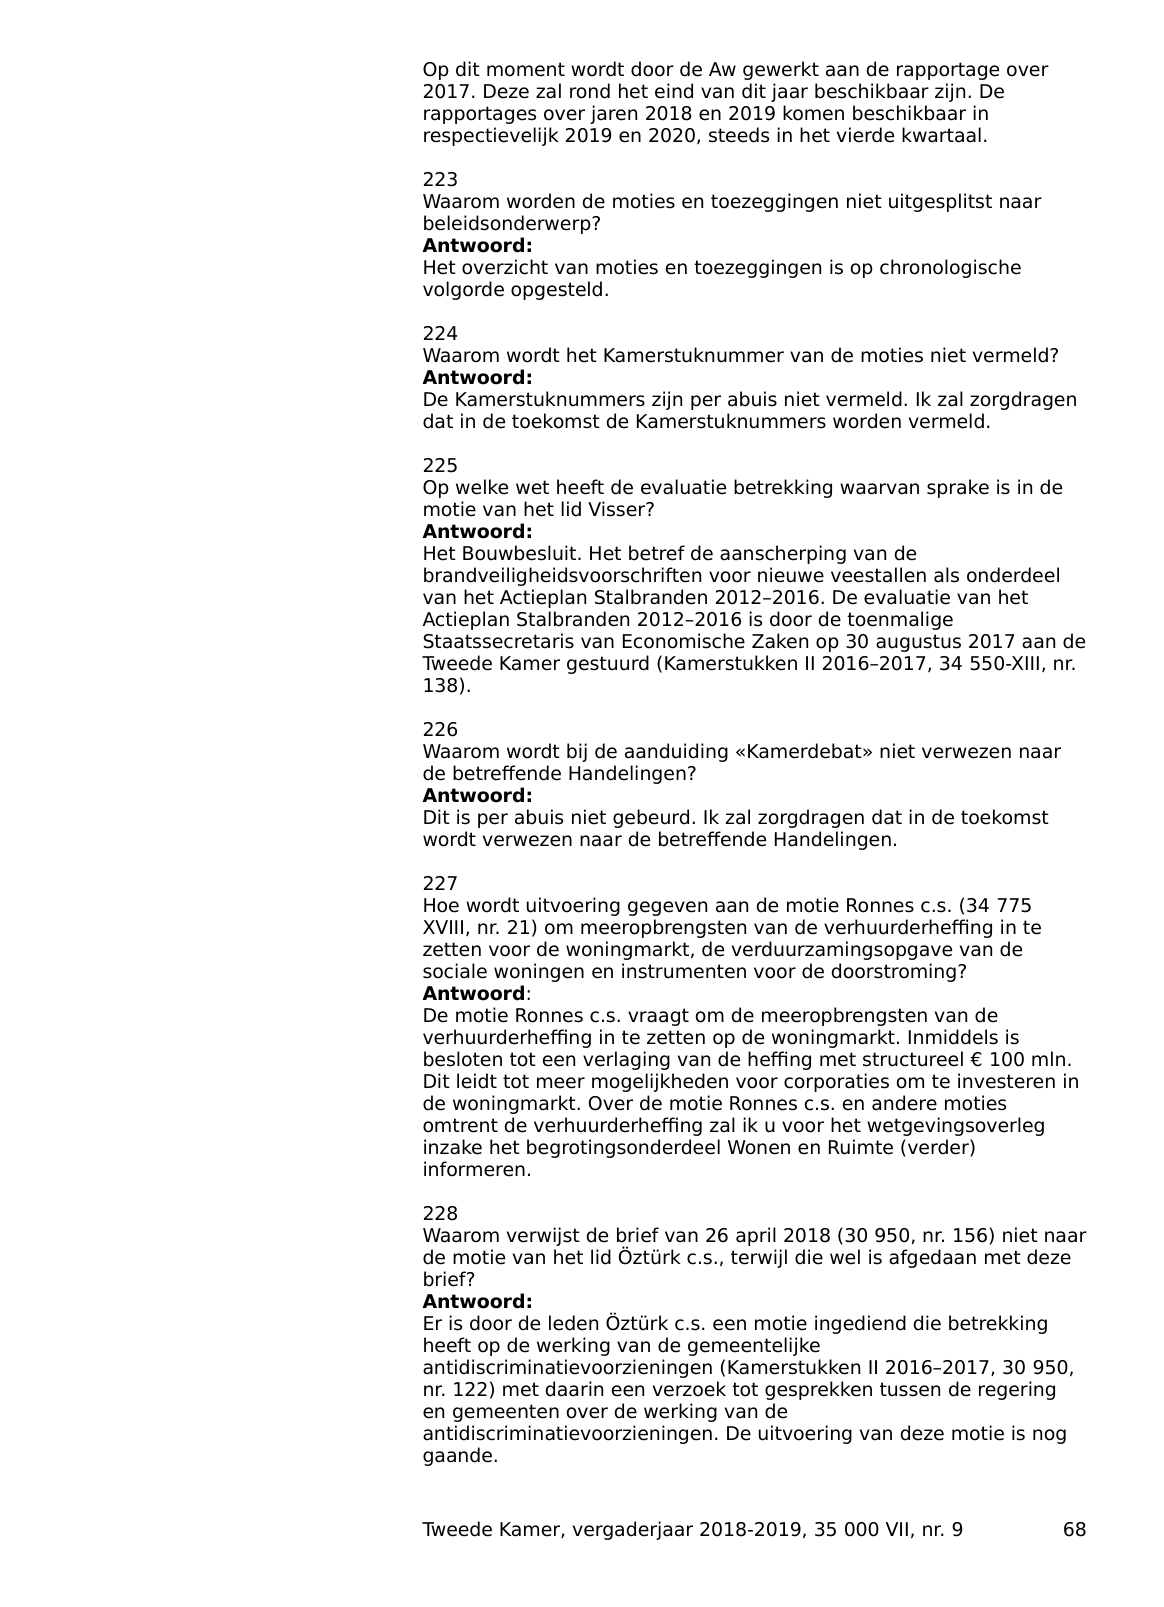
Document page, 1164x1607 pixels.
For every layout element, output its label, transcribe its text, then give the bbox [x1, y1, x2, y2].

text Op welke wet heeft de evaluatie betrekking waarvan sprake is in de motie van het lid Visser? [422, 477, 1087, 521]
text Het Bouwbesluit. Het betref de aanscherping van de brandveiligheidsvoorschriften voor nieuwe veestallen als onderdeel van het Actieplan Stalbranden 2012–2016. De evaluatie van het Actieplan Stalbranden 2012–2016 is door de toenmalige Staatssecretaris van Economische Zaken op 30 augustus 2017 aan de Tweede Kamer gestuurd (Kamerstukken II 2016–2017, 34 550-XIII, nr. 138). [422, 543, 1087, 697]
text Antwoord: [422, 983, 1087, 1005]
text Hoe wordt uitvoering gegeven aan de motie Ronnes c.s. (34 775 XVIII, nr. 21) om meeropbrengsten van de verhuurderheffing in te zetten voor de woningmarkt, de verduurzamingsopgave van de sociale woningen en instrumenten voor de doorstroming? [422, 895, 1087, 983]
text Dit is per abuis niet gebeurd. Ik zal zorgdragen dat in de toekomst wordt verwezen naar de betreffende Handelingen. [422, 807, 1087, 851]
text Antwoord: [422, 521, 1087, 543]
text 223 [422, 169, 1087, 191]
text Waarom wordt bij de aanduiding «Kamerdebat» niet verwezen naar de betreffende Handelingen? [422, 741, 1087, 785]
text Het overzicht van moties en toezeggingen is op chronologische volgorde opgesteld. [422, 257, 1087, 301]
text Waarom verwijst de brief van 26 april 2018 (30 950, nr. 156) niet naar de motie van het lid Öztürk c.s., terwijl die wel is afgedaan met deze brief? [422, 1225, 1087, 1291]
text Waarom worden de moties en toezeggingen niet uitgesplitst naar beleidsonderwerp? [422, 191, 1087, 235]
text Antwoord: [422, 1291, 1087, 1313]
text De Kamerstuknummers zijn per abuis niet vermeld. Ik zal zorgdragen dat in de toekomst de Kamerstuknummers worden vermeld. [422, 389, 1087, 433]
text Op dit moment wordt door de Aw gewerkt aan de rapportage over 2017. Deze zal rond het eind van dit jaar beschikbaar zijn. De rapportages over jaren 2018 en 2019 komen beschikbaar in respectievelijk 2019 en 2020, steeds in het vierde kwartaal. [422, 59, 1087, 147]
text Er is door de leden Öztürk c.s. een motie ingediend die betrekking heeft op de werking van de gemeentelijke antidiscriminatievoorzieningen (Kamerstukken II 2016–2017, 30 950, nr. 122) met daarin een verzoek tot gesprekken tussen de regering en gemeenten over de werking van de antidiscriminatievoorzieningen. De uitvoering van deze motie is nog gaande. [422, 1313, 1087, 1467]
text 226 [422, 719, 1087, 741]
text Antwoord: [422, 235, 1087, 257]
text Waarom wordt het Kamerstuknummer van de moties niet vermeld? [422, 345, 1087, 367]
text 224 [422, 323, 1087, 345]
text 227 [422, 873, 1087, 895]
text 225 [422, 455, 1087, 477]
text Antwoord: [422, 367, 1087, 389]
text 228 [422, 1203, 1087, 1225]
text Antwoord: [422, 785, 1087, 807]
text De motie Ronnes c.s. vraagt om de meeropbrengsten van de verhuurderheffing in te zetten op de woningmarkt. Inmiddels is besloten tot een verlaging van de heffing met structureel € 100 mln. Dit leidt tot meer mogelijkheden voor corporaties om te investeren in de woningmarkt. Over de motie Ronnes c.s. en andere moties omtrent de verhuurderheffing zal ik u voor het wetgevingsoverleg inzake het begrotingsonderdeel Wonen en Ruimte (verder) informeren. [422, 1005, 1087, 1181]
